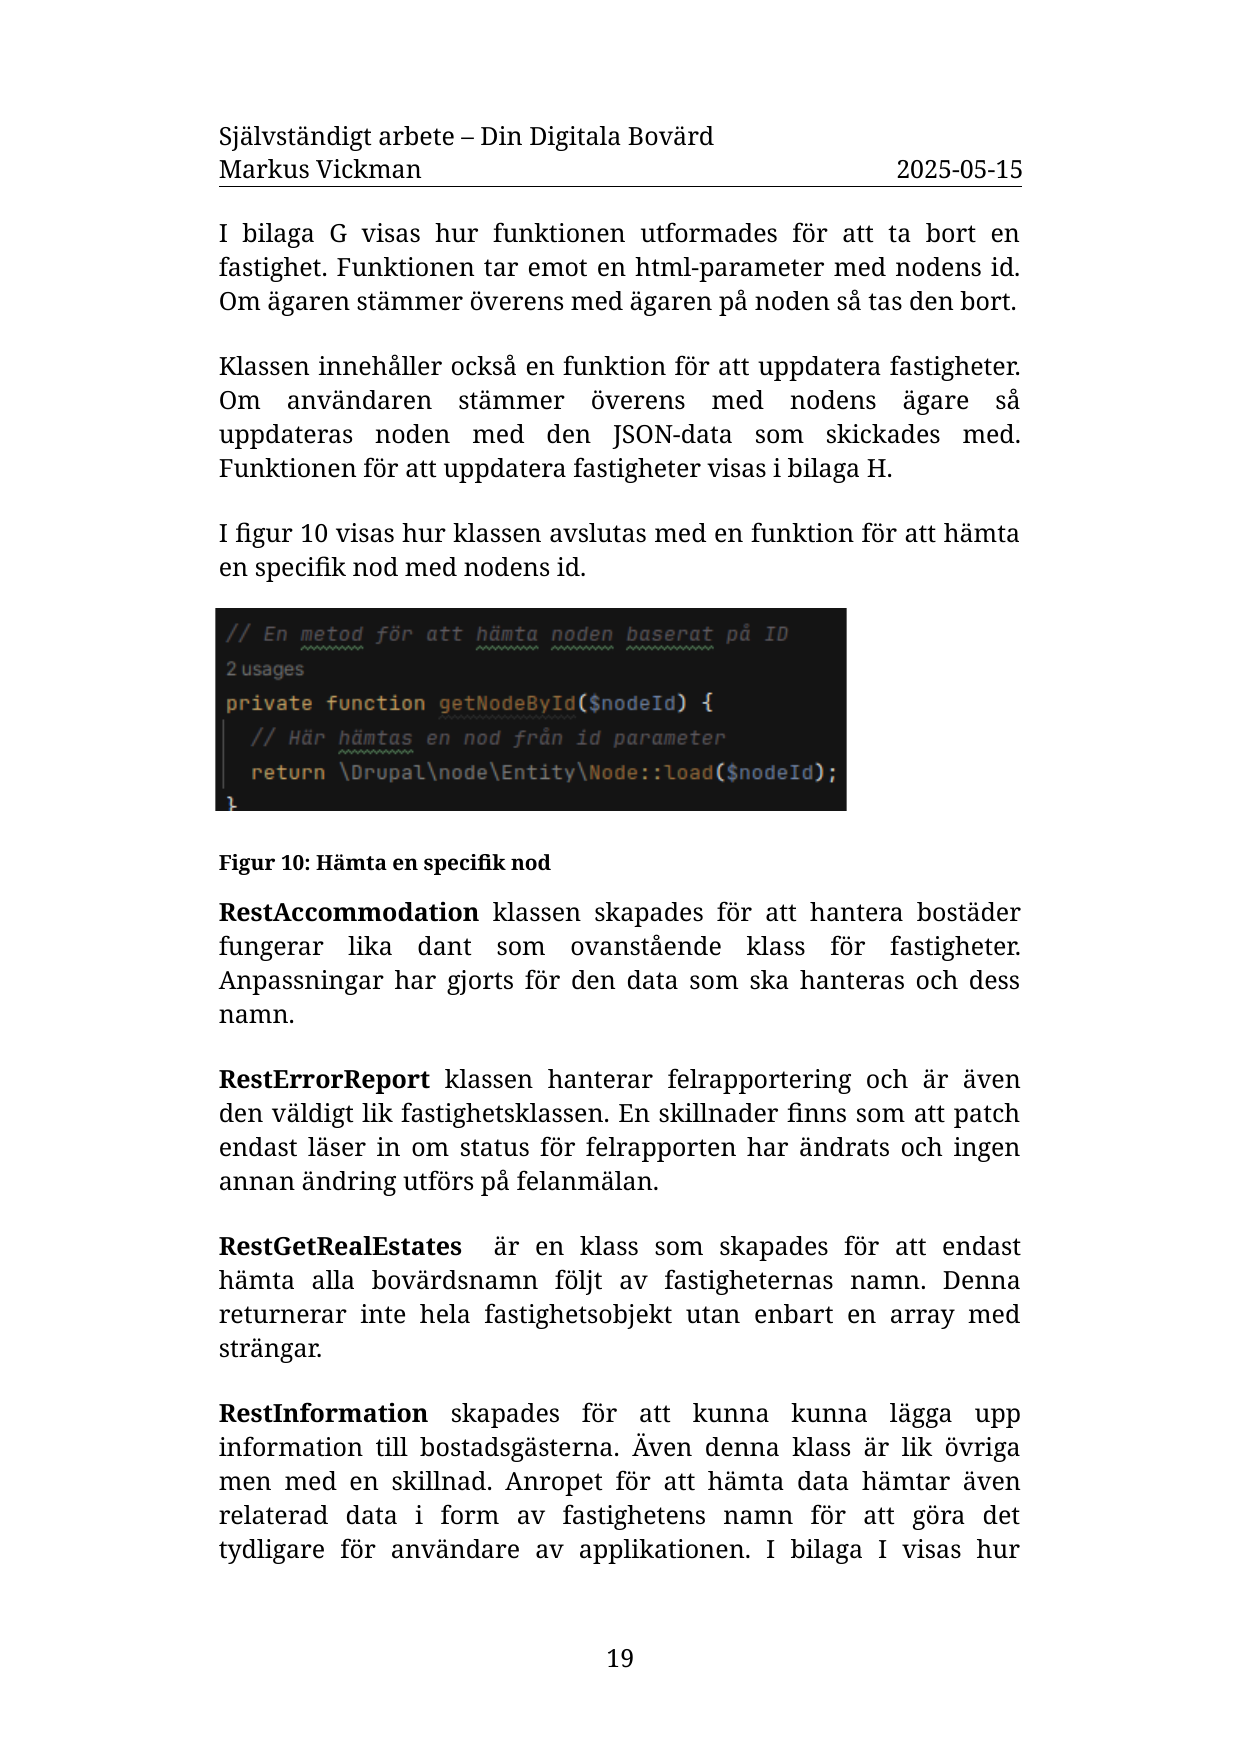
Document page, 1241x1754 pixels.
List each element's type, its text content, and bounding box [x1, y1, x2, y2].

text I figur 10 visas hur klassen avslutas med en funktion för att hämta en specifik nod med nodens id. [218, 516, 1022, 584]
text I bilaga G visas hur funktionen utformades för att ta bort en fastighet. Funktionen tar emot en html-parameter med nodens id. Om ägaren stämmer överens med ägaren på noden så tas den bort. [218, 216, 1022, 318]
picture [215, 608, 847, 811]
text RestAccommodation klassen skapades för att hantera bostäder fungerar lika dant som ovanstående klass för fastigheter. Anpassningar har gjorts för den data som ska hanteras och dess namn. [218, 894, 1022, 1031]
text Figur 10: Hämta en specifik nod [218, 811, 1022, 876]
text RestInformation skapades för att kunna kunna lägga upp information till bostadsgästerna. Även denna klass är lik övriga men med en skillnad. Anropet för att hämta data hämtar även relaterad data i form av fastighetens namn för att göra det tydligare för användare av applikationen. I bilaga I visas hur [218, 1395, 1022, 1566]
text Klassen innehåller också en funktion för att uppdatera fastigheter. Om användaren stämmer överens med nodens ägare så uppdateras noden med den JSON-data som skickades med. Funktionen för att uppdatera fastigheter visas i bilaga H. [218, 349, 1022, 485]
text RestErrorReport klassen hanterar felrapportering och är även den väldigt lik fastighetsklassen. En skillnader finns som att patch endast läser in om status för felrapporten har ändrats och ingen annan ändring utförs på felanmälan. [218, 1061, 1022, 1198]
text RestGetRealEstates är en klass som skapades för att endast hämta alla bovärdsnamn följt av fastigheternas namn. Denna returnerar inte hela fastighetsobjekt utan enbart en array med strängar. [218, 1228, 1022, 1365]
